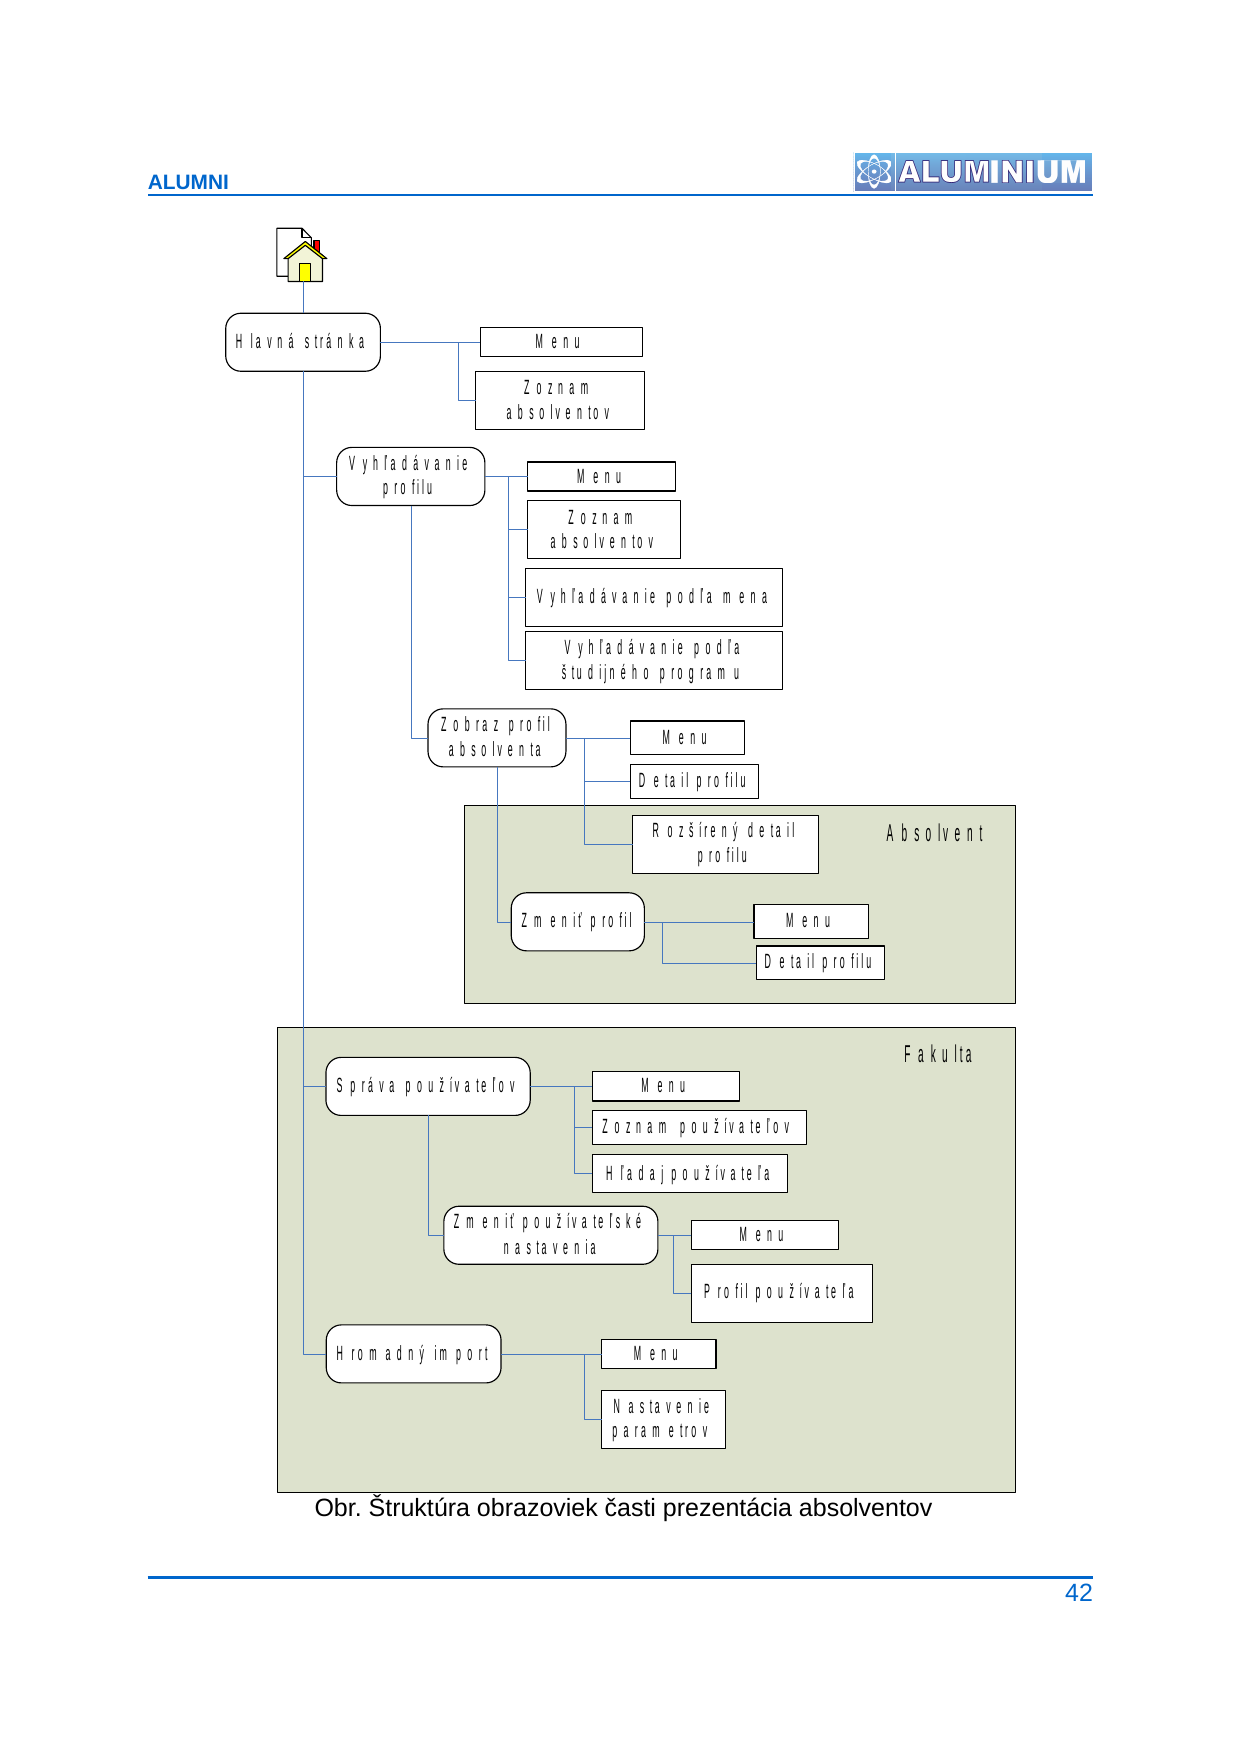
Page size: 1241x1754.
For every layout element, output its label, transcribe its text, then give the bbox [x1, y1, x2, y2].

text Obr. Štruktúra obrazoviek časti prezentácia absolventov [148, 226, 1093, 1522]
